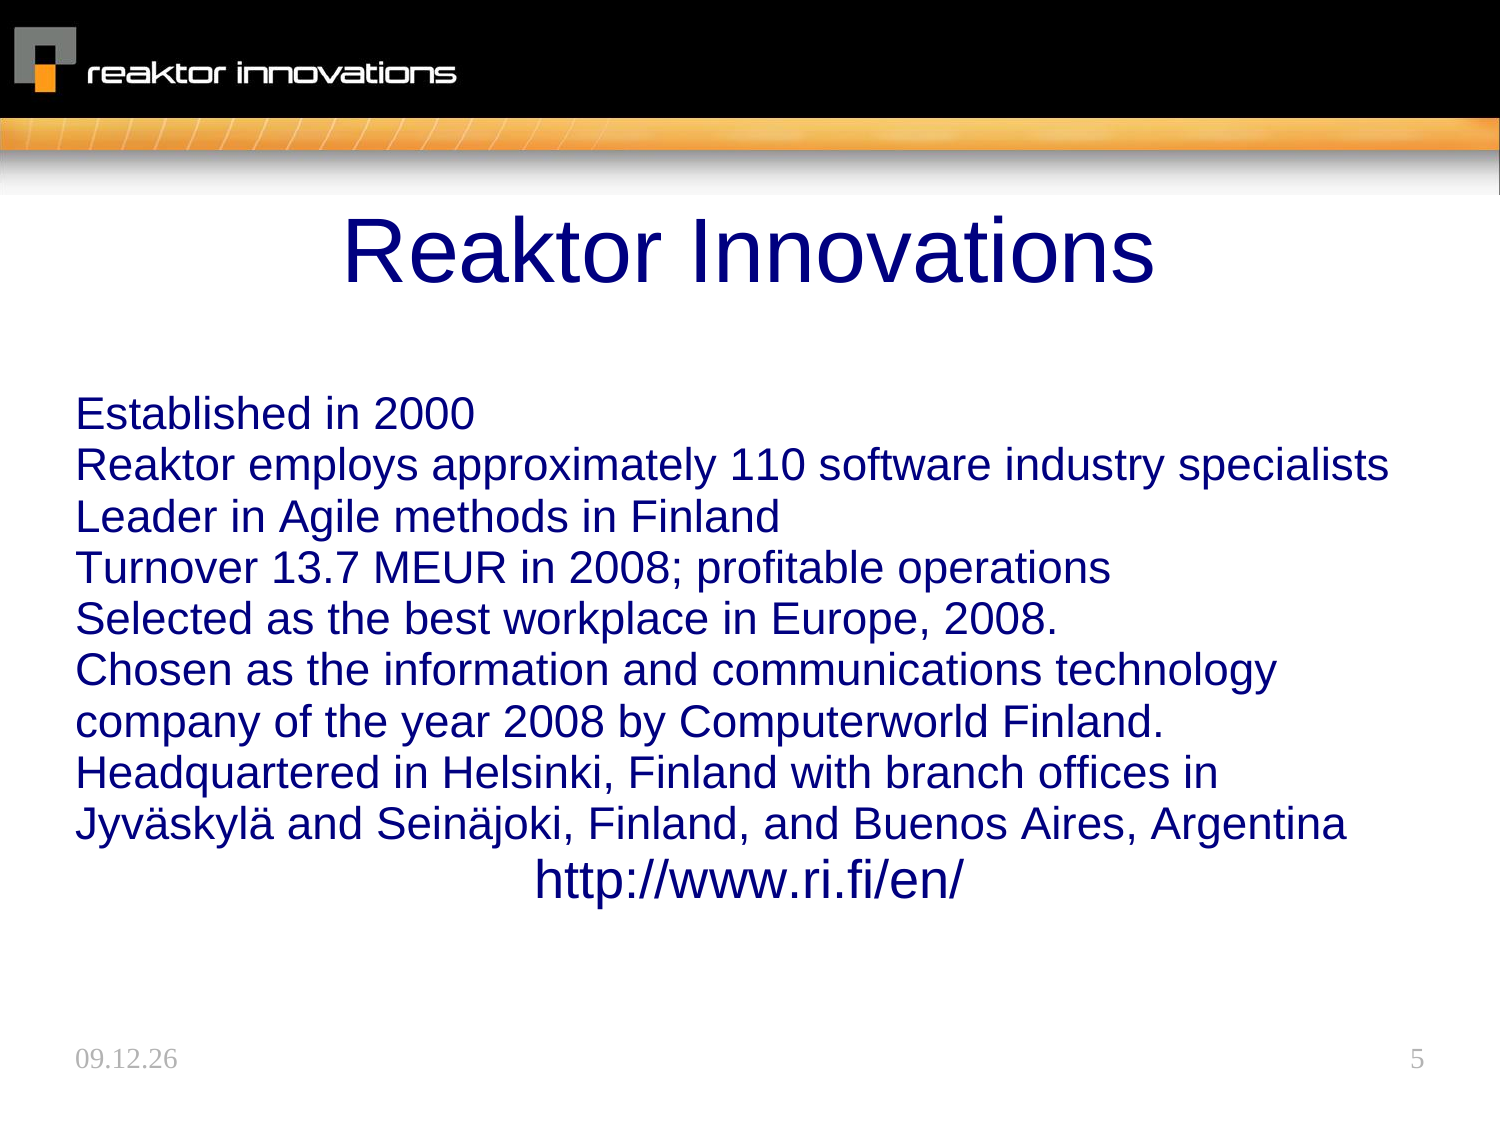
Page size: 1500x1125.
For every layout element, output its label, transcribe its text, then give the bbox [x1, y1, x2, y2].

picture [0, 0, 1500, 195]
title Reaktor Innovations [75, 164, 1425, 299]
subtitle Established in 2000 Reaktor employs approximately 110 software industry specialists Leader in Agile methods in Finland Turnover 13.7 MEUR in 2008; profitable operations Selected as the best workplace in Europe, 2008. Chosen as the information and communications technology company of the year 2008 by Computerworld Finland. Headquartered in Helsinki, Finland with branch offices in Jyväskylä and Seinäjoki, Finland, and Buenos Aires, Argentina http://www.ri.fi/en/ [75, 299, 1425, 999]
